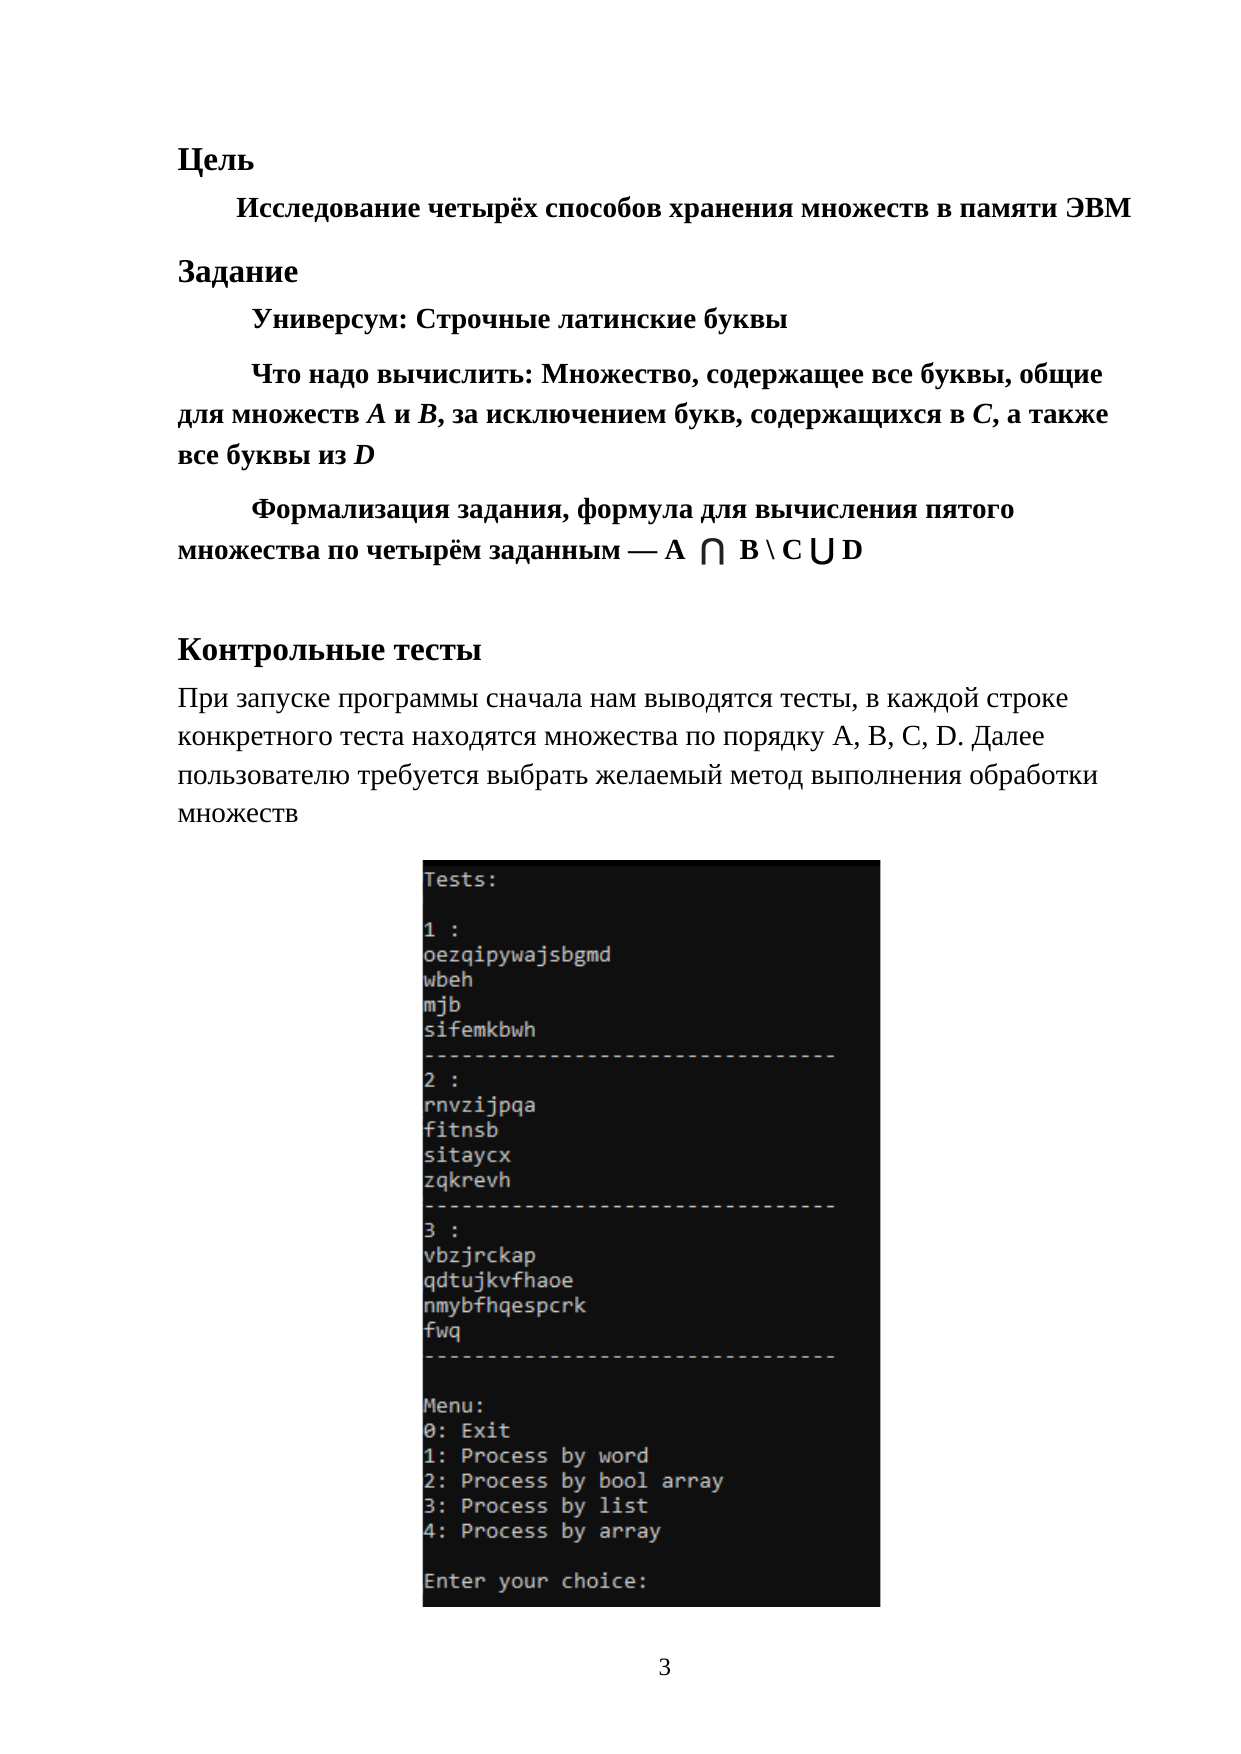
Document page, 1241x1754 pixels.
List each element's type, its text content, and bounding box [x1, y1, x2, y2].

text Формализация задания, формула для вычисления пятого множества по четырём заданным — A ⋂ B \ C ⋃ D [177, 492, 1152, 565]
text При запуске программы сначала нам выводятся тесты, в каждой строке конкретного теста находятся множества по порядку A, B, C, D. Далее пользователю требуется выбрать желаемый метод выполнения обработки множеств [177, 680, 1152, 829]
subtitle Задание [177, 251, 1152, 289]
subtitle Цель [177, 139, 1152, 177]
subtitle Контрольные тесты [177, 629, 1152, 667]
text Что надо вычислить: Множество, содержащее все буквы, общие для множеств A и B, за исключением букв, содержащихся в C, а также все буквы из D [177, 356, 1152, 470]
text Исследование четырёх способов хранения множеств в памяти ЭВМ [177, 190, 1152, 223]
text Универсум: Строчные латинские буквы [177, 302, 1152, 335]
picture [422, 860, 881, 1607]
